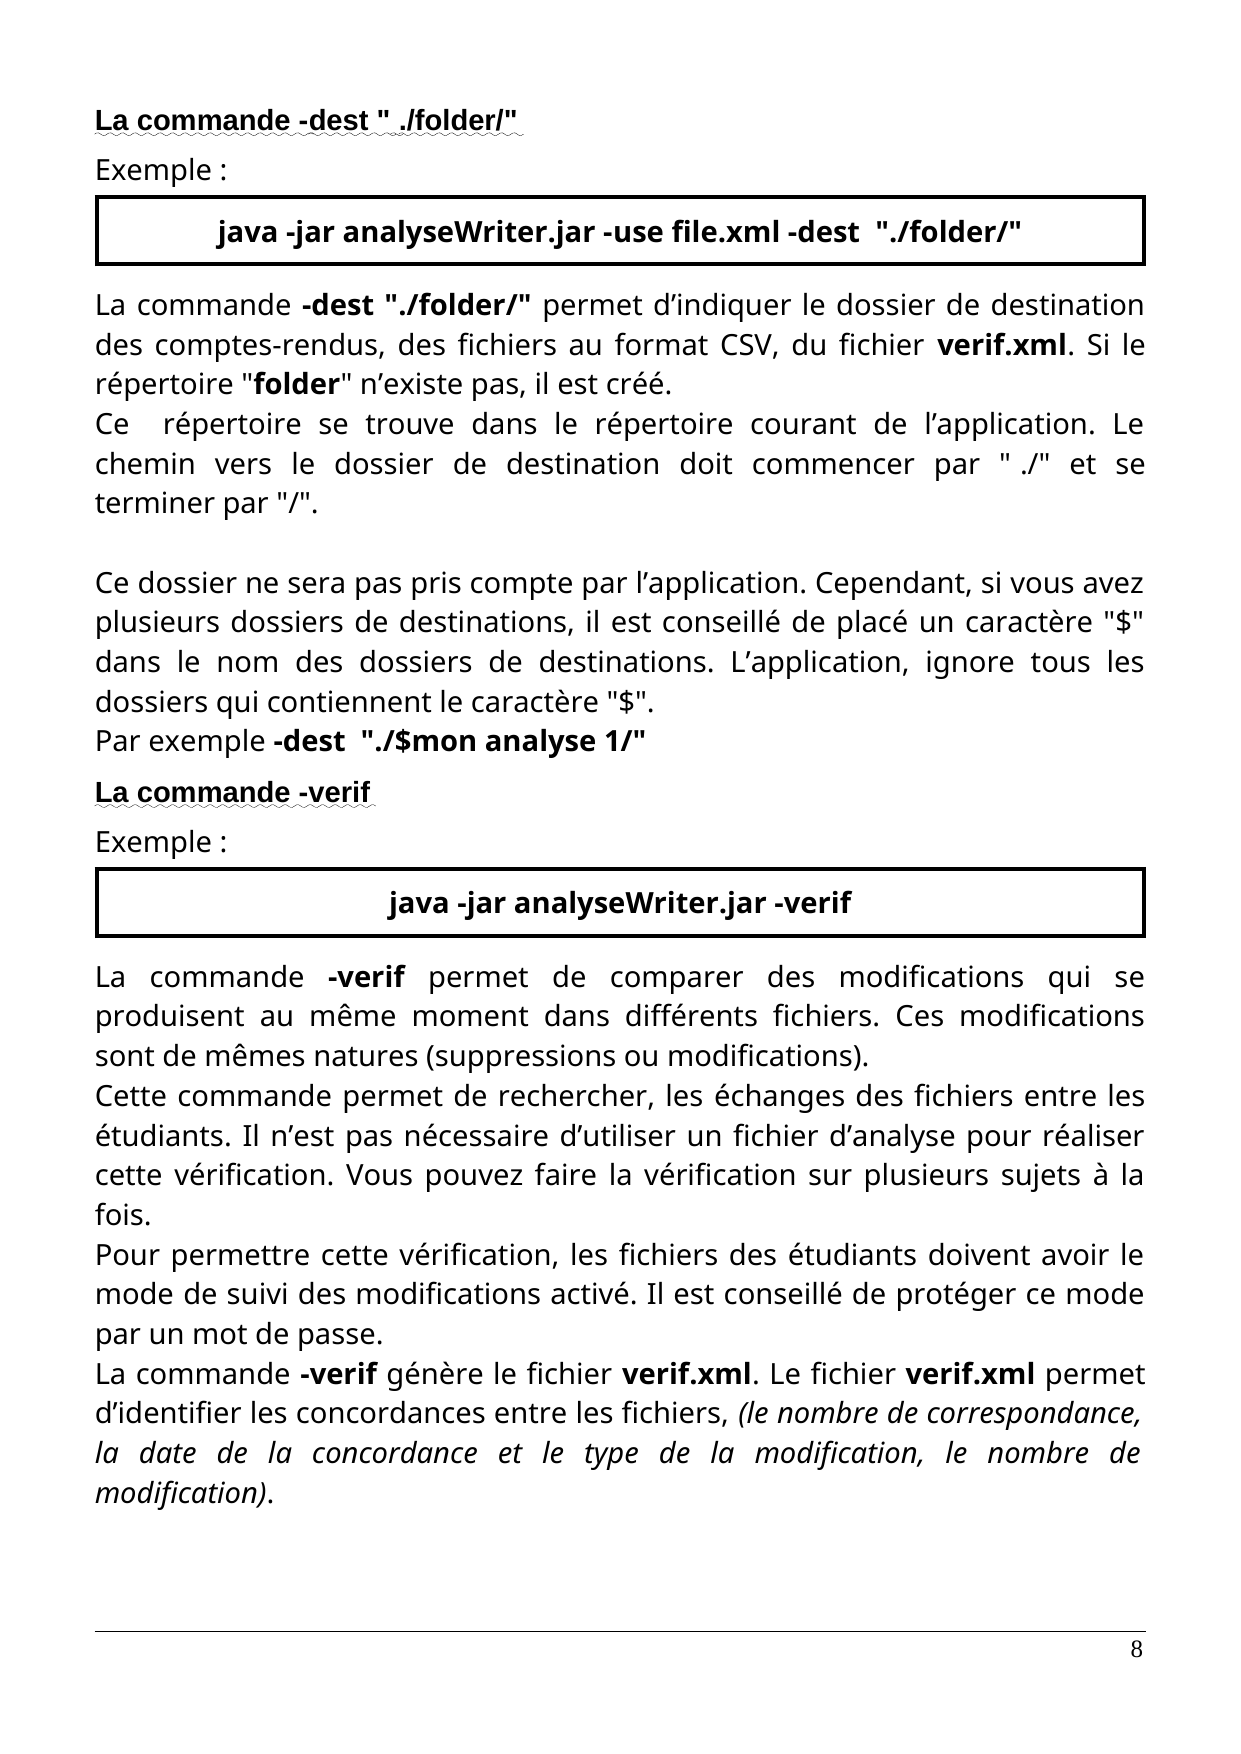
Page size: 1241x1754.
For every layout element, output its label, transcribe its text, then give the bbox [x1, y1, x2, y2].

text La commande -verif permet de comparer des modifications qui se produisent au même moment dans différents fichiers. Ces modifications sont de mêmes natures (suppressions ou modifications). [94, 956, 1146, 1075]
text Pour permettre cette vérification, les fichiers des étudiants doivent avoir le mode de suivi des modifications activé. Il est conseillé de protéger ce mode par un mot de passe. [94, 1234, 1146, 1353]
text Par exemple -dest "./$mon analyse 1/" [94, 721, 1146, 760]
text java -jar analyseWriter.jar -use file.xml -dest "./folder/" [99, 199, 1142, 262]
subtitle La commande -verif [94, 775, 1146, 809]
text java -jar analyseWriter.jar -verif [99, 871, 1142, 934]
text Cette commande permet de rechercher, les échanges des fichiers entre les étudiants. Il n’est pas nécessaire d’utiliser un fichier d’analyse pour réaliser cette vérification. Vous pouvez faire la vérification sur plusieurs sujets à la fois. [94, 1075, 1146, 1234]
text Exemple : [94, 821, 1146, 861]
text Exemple : [94, 149, 1146, 189]
text Ce dossier ne sera pas pris compte par l’application. Cependant, si vous avez plusieurs dossiers de destinations, il est conseillé de placé un caractère "$" dans le nom des dossiers de destinations. L’application, ignore tous les dossiers qui contiennent le caractère "$". [94, 562, 1146, 721]
text La commande -dest "./folder/" permet d’indiquer le dossier de destination des comptes-rendus, des fichiers au format CSV, du fichier verif.xml. Si le répertoire "folder" n’existe pas, il est créé. [94, 284, 1146, 403]
subtitle La commande -dest " ./folder/" [94, 103, 1146, 137]
text Ce répertoire se trouve dans le répertoire courant de l’application. Le chemin vers le dossier de destination doit commencer par " ./" et se terminer par "/". [94, 403, 1146, 522]
text La commande -verif génère le fichier verif.xml. Le fichier verif.xml permet d’identifier les concordances entre les fichiers, (le nombre de correspondance, la date de la concordance et le type de la modification, le nombre de modification). [94, 1353, 1146, 1512]
